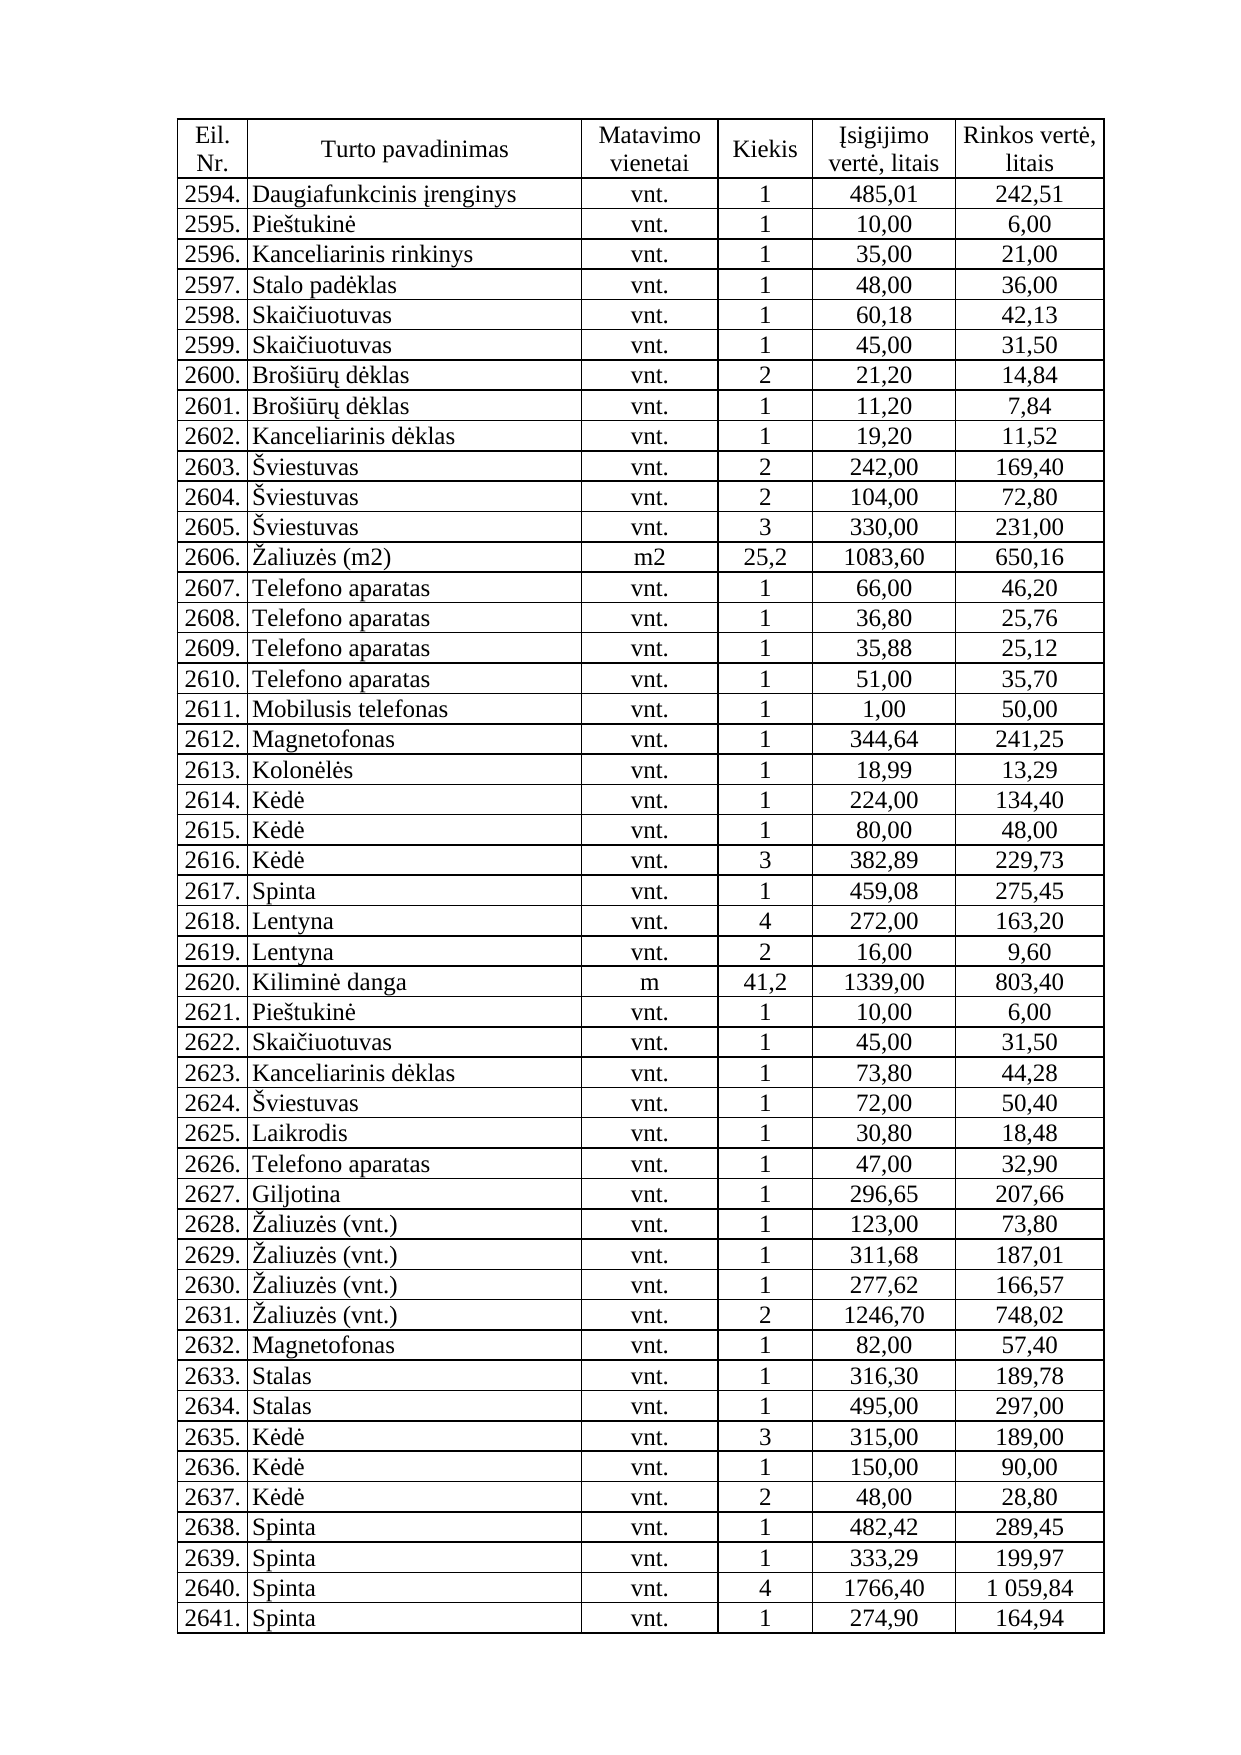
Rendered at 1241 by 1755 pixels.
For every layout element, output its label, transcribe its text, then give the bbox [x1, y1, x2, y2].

table_cell Skaičiuotuvas [248, 330, 581, 359]
table_cell 2617. [178, 876, 247, 905]
table_cell 1 [719, 330, 812, 359]
table_cell 2631. [178, 1300, 247, 1329]
table_cell 1 [719, 1603, 812, 1632]
table_cell 1 [719, 815, 812, 844]
table_cell 344,64 [813, 725, 955, 753]
table_cell 2623. [178, 1058, 247, 1087]
table_cell 2602. [178, 421, 247, 450]
table_cell 1 [719, 664, 812, 692]
table_cell vnt. [582, 179, 717, 207]
table_cell 2 [719, 937, 812, 965]
table_cell Kolonėlės [248, 755, 581, 783]
table_cell 35,88 [813, 633, 955, 662]
table_cell 2605. [178, 512, 247, 541]
table_cell 1 [719, 1028, 812, 1056]
table_cell 289,45 [956, 1513, 1103, 1541]
table_cell 2625. [178, 1118, 247, 1147]
table_cell Magnetofonas [248, 1331, 581, 1359]
table_cell 6,00 [956, 997, 1103, 1026]
table_cell 44,28 [956, 1058, 1103, 1087]
table_cell Stalas [248, 1391, 581, 1420]
table_cell vnt. [582, 1088, 717, 1117]
table_cell 123,00 [813, 1210, 955, 1238]
table_header Turto pavadinimas [248, 120, 581, 177]
table_cell 2595. [178, 209, 247, 238]
table_cell 272,00 [813, 906, 955, 935]
table_cell 2598. [178, 300, 247, 329]
table_cell 274,90 [813, 1603, 955, 1632]
table_cell 2621. [178, 997, 247, 1026]
table_cell 104,00 [813, 482, 955, 511]
table_cell 1 [719, 1088, 812, 1117]
table_cell 36,00 [956, 270, 1103, 298]
table_cell 2636. [178, 1452, 247, 1481]
table_cell 16,00 [813, 937, 955, 965]
table_cell Kėdė [248, 1422, 581, 1450]
table_cell 2594. [178, 179, 247, 207]
table_cell vnt. [582, 361, 717, 389]
table_cell vnt. [582, 1573, 717, 1602]
table_cell 2 [719, 452, 812, 480]
table_cell 45,00 [813, 1028, 955, 1056]
table_cell 166,57 [956, 1270, 1103, 1299]
table_cell 1,00 [813, 694, 955, 723]
table_cell 163,20 [956, 906, 1103, 935]
table_cell 73,80 [813, 1058, 955, 1087]
table_cell 25,76 [956, 603, 1103, 632]
table_cell 333,29 [813, 1543, 955, 1572]
table_cell m2 [582, 543, 717, 571]
table_cell 1 059,84 [956, 1573, 1103, 1602]
table_cell 1 [719, 209, 812, 238]
table_cell Žaliuzės (vnt.) [248, 1270, 581, 1299]
table_cell vnt. [582, 664, 717, 692]
table_cell 485,01 [813, 179, 955, 207]
table_cell 482,42 [813, 1513, 955, 1541]
table_cell vnt. [582, 1391, 717, 1420]
table_cell 2 [719, 1482, 812, 1511]
table_cell 229,73 [956, 846, 1103, 874]
table_cell 2610. [178, 664, 247, 692]
table_cell 2633. [178, 1361, 247, 1390]
table_cell 1 [719, 1118, 812, 1147]
table_cell Skaičiuotuvas [248, 300, 581, 329]
table_cell Kėdė [248, 1482, 581, 1511]
table_cell vnt. [582, 785, 717, 814]
table_cell 2614. [178, 785, 247, 814]
table_cell Kanceliarinis rinkinys [248, 240, 581, 268]
table_cell 2632. [178, 1331, 247, 1359]
table_cell 50,40 [956, 1088, 1103, 1117]
table_cell vnt. [582, 725, 717, 753]
table_header Rinkos vertė, litais [956, 120, 1103, 177]
table_cell Giljotina [248, 1179, 581, 1208]
table_cell vnt. [582, 1210, 717, 1238]
table_cell vnt. [582, 1149, 717, 1177]
table_cell 1 [719, 391, 812, 420]
table_cell 315,00 [813, 1422, 955, 1450]
table_cell 1 [719, 421, 812, 450]
table_cell vnt. [582, 997, 717, 1026]
table_cell 1 [719, 1391, 812, 1420]
table_cell 11,52 [956, 421, 1103, 450]
table_cell vnt. [582, 1058, 717, 1087]
table_cell Telefono aparatas [248, 603, 581, 632]
table_cell 1 [719, 1240, 812, 1268]
table_cell 296,65 [813, 1179, 955, 1208]
table_cell 2627. [178, 1179, 247, 1208]
table_cell 1 [719, 603, 812, 632]
table_cell vnt. [582, 1240, 717, 1268]
table_cell vnt. [582, 1028, 717, 1056]
table_cell vnt. [582, 1179, 717, 1208]
table_cell 25,12 [956, 633, 1103, 662]
table_cell 1 [719, 1179, 812, 1208]
table_cell vnt. [582, 300, 717, 329]
table_cell Lentyna [248, 937, 581, 965]
table_cell vnt. [582, 330, 717, 359]
table_cell m [582, 967, 717, 996]
table_cell 189,78 [956, 1361, 1103, 1390]
table_cell vnt. [582, 876, 717, 905]
table_cell Spinta [248, 1513, 581, 1541]
table_cell 231,00 [956, 512, 1103, 541]
table_cell 2609. [178, 633, 247, 662]
table_cell 18,99 [813, 755, 955, 783]
table_header Įsigijimo vertė, litais [813, 120, 955, 177]
table_cell 21,00 [956, 240, 1103, 268]
table_cell 1083,60 [813, 543, 955, 571]
table_cell Šviestuvas [248, 482, 581, 511]
table_cell 2624. [178, 1088, 247, 1117]
table_cell 1 [719, 876, 812, 905]
table_cell 2606. [178, 543, 247, 571]
table_cell 57,40 [956, 1331, 1103, 1359]
table_cell 2638. [178, 1513, 247, 1541]
table_cell 30,80 [813, 1118, 955, 1147]
table_cell vnt. [582, 421, 717, 450]
table_cell 4 [719, 906, 812, 935]
table_cell 1 [719, 270, 812, 298]
table_cell 1 [719, 755, 812, 783]
table_cell Šviestuvas [248, 452, 581, 480]
table_cell vnt. [582, 846, 717, 874]
table_cell Spinta [248, 1573, 581, 1602]
table_header Matavimo vienetai [582, 120, 717, 177]
table_cell 66,00 [813, 573, 955, 602]
table_cell vnt. [582, 1603, 717, 1632]
table_cell 10,00 [813, 997, 955, 1026]
table_cell 14,84 [956, 361, 1103, 389]
table_cell 1 [719, 1331, 812, 1359]
table_cell Kėdė [248, 815, 581, 844]
table_cell Spinta [248, 1603, 581, 1632]
table_cell 1 [719, 1452, 812, 1481]
table_cell vnt. [582, 1270, 717, 1299]
table_cell 46,20 [956, 573, 1103, 602]
table_cell 2607. [178, 573, 247, 602]
table_cell Skaičiuotuvas [248, 1028, 581, 1056]
table_cell 224,00 [813, 785, 955, 814]
table_cell 2604. [178, 482, 247, 511]
table_cell Stalo padėklas [248, 270, 581, 298]
table_cell Mobilusis telefonas [248, 694, 581, 723]
table_cell 2616. [178, 846, 247, 874]
table_cell 28,80 [956, 1482, 1103, 1511]
table_cell 275,45 [956, 876, 1103, 905]
table_cell 7,84 [956, 391, 1103, 420]
table_cell 241,25 [956, 725, 1103, 753]
table_cell 187,01 [956, 1240, 1103, 1268]
table_cell Telefono aparatas [248, 1149, 581, 1177]
table_cell 2634. [178, 1391, 247, 1420]
table_cell 382,89 [813, 846, 955, 874]
table_cell 4 [719, 1573, 812, 1602]
table_cell Magnetofonas [248, 725, 581, 753]
table_cell 2615. [178, 815, 247, 844]
table_cell 2 [719, 361, 812, 389]
table_cell 1 [719, 725, 812, 753]
table_cell 1 [719, 1543, 812, 1572]
table_cell 51,00 [813, 664, 955, 692]
table_cell vnt. [582, 270, 717, 298]
table_cell Žaliuzės (m2) [248, 543, 581, 571]
table_cell vnt. [582, 1331, 717, 1359]
table_cell Šviestuvas [248, 512, 581, 541]
table_cell 1 [719, 1210, 812, 1238]
table_cell 82,00 [813, 1331, 955, 1359]
table_cell 1 [719, 1149, 812, 1177]
table_cell 189,00 [956, 1422, 1103, 1450]
table_cell vnt. [582, 1361, 717, 1390]
table_cell 48,00 [956, 815, 1103, 844]
table_cell 80,00 [813, 815, 955, 844]
table_header Eil. Nr. [178, 120, 247, 177]
table_cell 45,00 [813, 330, 955, 359]
table_cell 1 [719, 300, 812, 329]
table_cell Pieštukinė [248, 997, 581, 1026]
table_cell Daugiafunkcinis įrenginys [248, 179, 581, 207]
table_cell 803,40 [956, 967, 1103, 996]
table_cell 1 [719, 633, 812, 662]
table_cell 169,40 [956, 452, 1103, 480]
table_cell 311,68 [813, 1240, 955, 1268]
table_cell 72,80 [956, 482, 1103, 511]
table_cell Telefono aparatas [248, 633, 581, 662]
table_cell vnt. [582, 906, 717, 935]
table_cell 1 [719, 240, 812, 268]
table_cell 1 [719, 179, 812, 207]
table_cell 11,20 [813, 391, 955, 420]
table_cell 3 [719, 846, 812, 874]
table_cell 242,51 [956, 179, 1103, 207]
table_cell vnt. [582, 1300, 717, 1329]
table_cell Brošiūrų dėklas [248, 391, 581, 420]
table_cell vnt. [582, 694, 717, 723]
table_cell 72,00 [813, 1088, 955, 1117]
table_cell Kanceliarinis dėklas [248, 1058, 581, 1087]
table_cell vnt. [582, 391, 717, 420]
table_cell 2619. [178, 937, 247, 965]
table_cell 21,20 [813, 361, 955, 389]
table_cell 48,00 [813, 270, 955, 298]
table_cell 207,66 [956, 1179, 1103, 1208]
table_cell 1 [719, 573, 812, 602]
table_cell Spinta [248, 876, 581, 905]
table_cell 2628. [178, 1210, 247, 1238]
table_cell 2618. [178, 906, 247, 935]
table_cell 2640. [178, 1573, 247, 1602]
table_cell 1246,70 [813, 1300, 955, 1329]
table_cell vnt. [582, 1482, 717, 1511]
table_cell 495,00 [813, 1391, 955, 1420]
table_cell 2 [719, 1300, 812, 1329]
table_cell vnt. [582, 1422, 717, 1450]
table_cell 1 [719, 997, 812, 1026]
table_cell vnt. [582, 240, 717, 268]
table_cell Šviestuvas [248, 1088, 581, 1117]
table_cell Kėdė [248, 1452, 581, 1481]
table_cell vnt. [582, 1513, 717, 1541]
table_cell vnt. [582, 1118, 717, 1147]
table_cell Kėdė [248, 846, 581, 874]
table_cell Spinta [248, 1543, 581, 1572]
table_cell 2 [719, 482, 812, 511]
table_cell 35,00 [813, 240, 955, 268]
table_cell vnt. [582, 815, 717, 844]
table_cell Kanceliarinis dėklas [248, 421, 581, 450]
table_cell 242,00 [813, 452, 955, 480]
table_cell vnt. [582, 452, 717, 480]
table_cell 48,00 [813, 1482, 955, 1511]
table_cell 2629. [178, 1240, 247, 1268]
table_cell vnt. [582, 209, 717, 238]
table_cell vnt. [582, 937, 717, 965]
table_cell 2600. [178, 361, 247, 389]
table_cell 2611. [178, 694, 247, 723]
table_cell Laikrodis [248, 1118, 581, 1147]
table_cell Brošiūrų dėklas [248, 361, 581, 389]
table_cell 1 [719, 785, 812, 814]
table_cell 1 [719, 1513, 812, 1541]
table_cell 2622. [178, 1028, 247, 1056]
table_cell 297,00 [956, 1391, 1103, 1420]
table_cell Telefono aparatas [248, 573, 581, 602]
table_cell 2599. [178, 330, 247, 359]
table_cell 134,40 [956, 785, 1103, 814]
table_cell 41,2 [719, 967, 812, 996]
table_cell 1339,00 [813, 967, 955, 996]
table_cell 3 [719, 1422, 812, 1450]
table_cell Žaliuzės (vnt.) [248, 1210, 581, 1238]
table_cell 50,00 [956, 694, 1103, 723]
table_cell 35,70 [956, 664, 1103, 692]
table_cell 2613. [178, 755, 247, 783]
table_cell 6,00 [956, 209, 1103, 238]
table_cell vnt. [582, 755, 717, 783]
table_cell vnt. [582, 1452, 717, 1481]
table_cell 10,00 [813, 209, 955, 238]
table_cell Pieštukinė [248, 209, 581, 238]
table_cell Kiliminė danga [248, 967, 581, 996]
table_cell vnt. [582, 603, 717, 632]
table_cell 42,13 [956, 300, 1103, 329]
table_cell 2641. [178, 1603, 247, 1632]
table_cell Lentyna [248, 906, 581, 935]
table_cell Telefono aparatas [248, 664, 581, 692]
table_cell 1766,40 [813, 1573, 955, 1602]
table_cell Stalas [248, 1361, 581, 1390]
table_cell 330,00 [813, 512, 955, 541]
table_cell Kėdė [248, 785, 581, 814]
table_cell 36,80 [813, 603, 955, 632]
table_header Kiekis [719, 120, 812, 177]
table_cell 316,30 [813, 1361, 955, 1390]
table_cell vnt. [582, 482, 717, 511]
table_cell 90,00 [956, 1452, 1103, 1481]
table_cell 2612. [178, 725, 247, 753]
table_cell 9,60 [956, 937, 1103, 965]
table_cell 31,50 [956, 330, 1103, 359]
table_cell 150,00 [813, 1452, 955, 1481]
table_cell 2635. [178, 1422, 247, 1450]
table_cell 1 [719, 694, 812, 723]
table_cell 164,94 [956, 1603, 1103, 1632]
table_cell 3 [719, 512, 812, 541]
table_cell 199,97 [956, 1543, 1103, 1572]
table_cell vnt. [582, 633, 717, 662]
table_cell 1 [719, 1270, 812, 1299]
table_cell 2601. [178, 391, 247, 420]
table_cell vnt. [582, 512, 717, 541]
table_cell 1 [719, 1361, 812, 1390]
table_cell 31,50 [956, 1028, 1103, 1056]
table_cell 2630. [178, 1270, 247, 1299]
table_cell 2626. [178, 1149, 247, 1177]
table_cell Žaliuzės (vnt.) [248, 1240, 581, 1268]
table_cell 277,62 [813, 1270, 955, 1299]
table_cell 19,20 [813, 421, 955, 450]
table_cell 2597. [178, 270, 247, 298]
table_cell 18,48 [956, 1118, 1103, 1147]
table_cell 1 [719, 1058, 812, 1087]
table_cell 748,02 [956, 1300, 1103, 1329]
table_cell 459,08 [813, 876, 955, 905]
table_cell vnt. [582, 573, 717, 602]
table_cell 73,80 [956, 1210, 1103, 1238]
table_cell 2620. [178, 967, 247, 996]
table_cell Žaliuzės (vnt.) [248, 1300, 581, 1329]
table_cell 47,00 [813, 1149, 955, 1177]
table_cell vnt. [582, 1543, 717, 1572]
table_cell 2639. [178, 1543, 247, 1572]
table_cell 650,16 [956, 543, 1103, 571]
table_cell 2603. [178, 452, 247, 480]
table_cell 2608. [178, 603, 247, 632]
table_cell 2637. [178, 1482, 247, 1511]
table_cell 25,2 [719, 543, 812, 571]
table_cell 13,29 [956, 755, 1103, 783]
table_cell 32,90 [956, 1149, 1103, 1177]
table_cell 2596. [178, 240, 247, 268]
table_cell 60,18 [813, 300, 955, 329]
